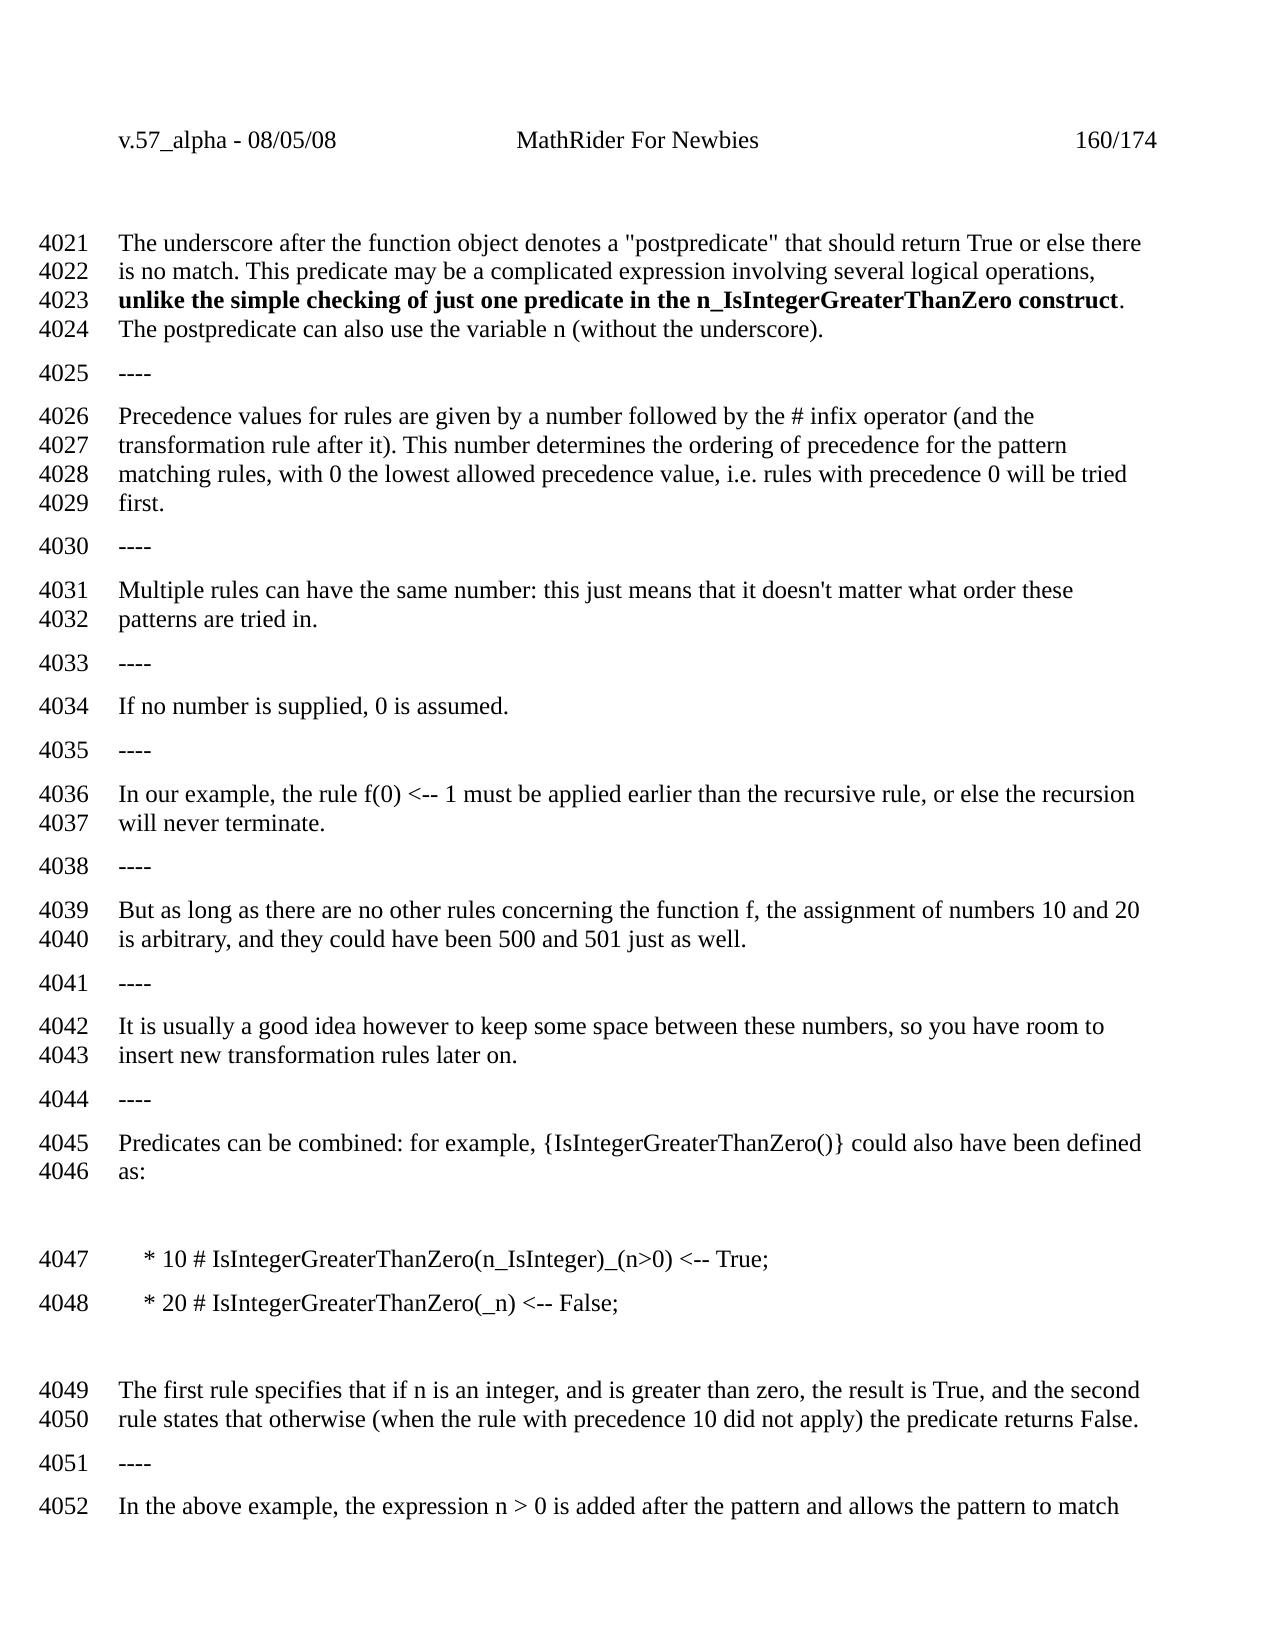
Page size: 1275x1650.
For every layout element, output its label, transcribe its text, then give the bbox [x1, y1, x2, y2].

text ---- [118, 851, 1157, 880]
text ---- [118, 1448, 1157, 1476]
text The underscore after the function object denotes a "postpredicate" that should return True or else there is no match. This predicate may be a complicated expression involving several logical operations, unlike the simple checking of just one predicate in the n_IsIntegerGreaterThanZero construct. The postpredicate can also use the variable n (without the underscore). [118, 228, 1157, 343]
text Multiple rules can have the same number: this just means that it doesn't matter what order these patterns are tried in. [118, 575, 1157, 633]
text In our example, the rule f(0) <-- 1 must be applied earlier than the recursive rule, or else the recursion will never terminate. [118, 779, 1157, 836]
text In the above example, the expression n > 0 is added after the pattern and allows the pattern to match [118, 1491, 1157, 1520]
text If no number is supplied, 0 is assumed. [118, 691, 1157, 720]
text * 20 # IsIntegerGreaterThanZero(_n) <-- False; [118, 1288, 1157, 1316]
text * 10 # IsIntegerGreaterThanZero(n_IsInteger)_(n>0) <-- True; [118, 1244, 1157, 1273]
text Precedence values for rules are given by a number followed by the # infix operator (and the transformation rule after it). This number determines the ordering of precedence for the pattern matching rules, with 0 the lowest allowed precedence value, i.e. rules with precedence 0 will be tried first. [118, 401, 1157, 516]
text ---- [118, 735, 1157, 764]
text ---- [118, 358, 1157, 386]
text ---- [118, 648, 1157, 676]
text Predicates can be combined: for example, {IsIntegerGreaterThanZero()} could also have been defined as: [118, 1128, 1157, 1185]
text The first rule specifies that if n is an integer, and is greater than zero, the result is True, and the second rule states that otherwise (when the rule with precedence 10 did not apply) the predicate returns False. [118, 1375, 1157, 1433]
text But as long as there are no other rules concerning the function f, the assignment of numbers 10 and 20 is arbitrary, and they could have been 500 and 501 just as well. [118, 895, 1157, 953]
text ---- [118, 531, 1157, 560]
text ---- [118, 968, 1157, 996]
text It is usually a good idea however to keep some space between these numbers, so you have room to insert new transformation rules later on. [118, 1011, 1157, 1069]
text ---- [118, 1084, 1157, 1113]
